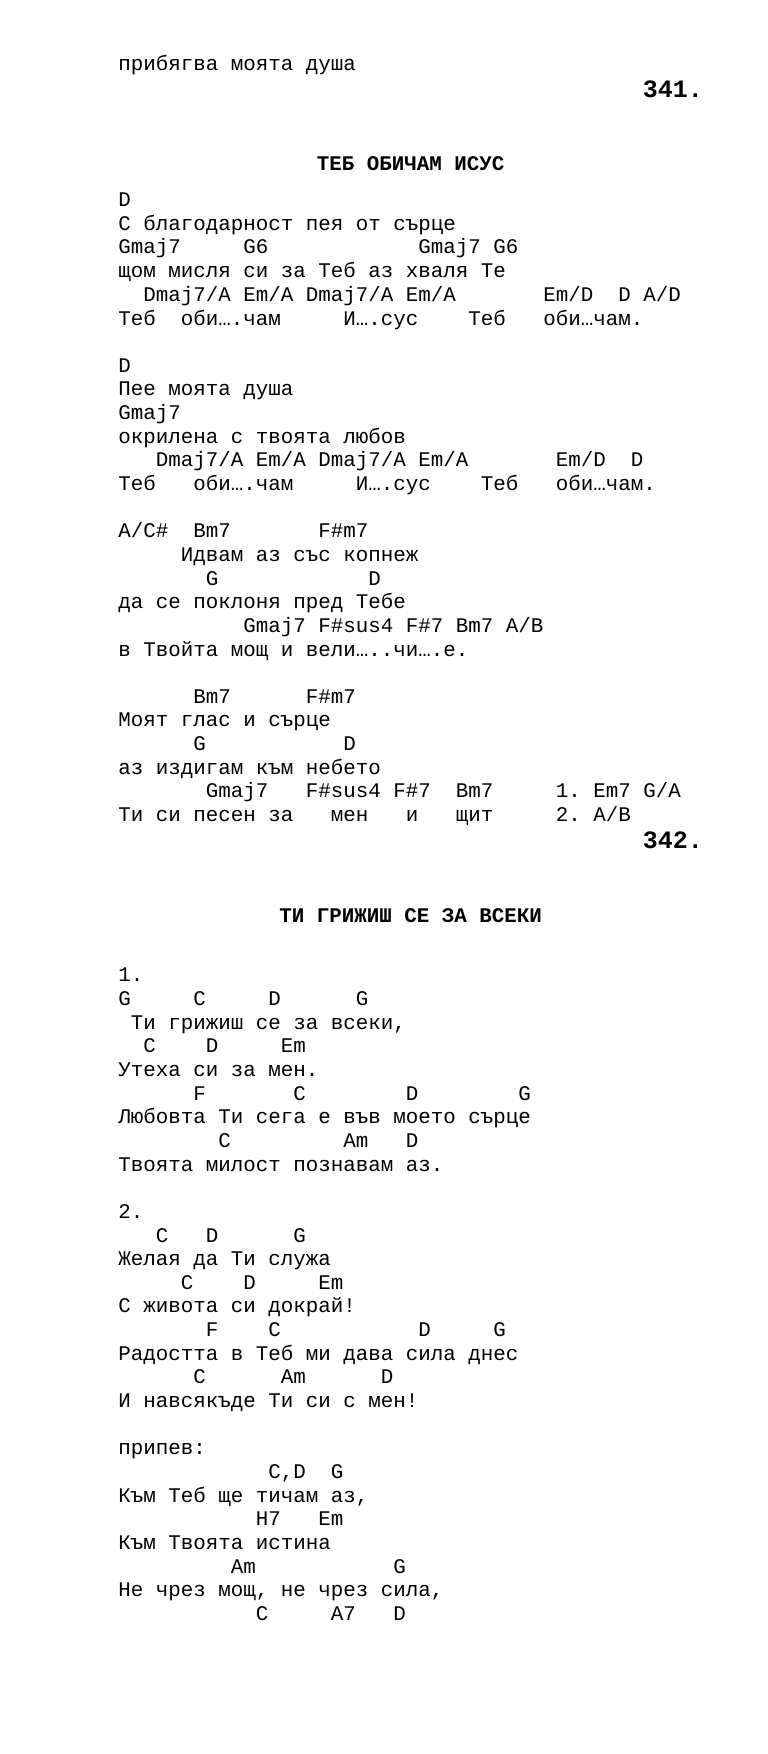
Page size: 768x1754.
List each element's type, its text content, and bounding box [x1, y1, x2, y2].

text Gmaj7 G6 Gmaj7 G6 [118, 237, 702, 260]
text C,D G [118, 1461, 702, 1485]
text Желая да Ти служа [118, 1248, 702, 1272]
text F C D G [118, 1319, 702, 1343]
text 2. [118, 1201, 702, 1224]
text в Твойта мощ и вели…..чи….е. [118, 638, 702, 662]
text G D [118, 733, 702, 757]
text Твоята милост познавам аз. [118, 1154, 702, 1177]
text Утеха си за мен. [118, 1059, 702, 1083]
text 1. [118, 964, 702, 988]
text Любовта Ти сега е във моето сърце [118, 1106, 702, 1130]
text Радостта в Теб ми дава сила днес [118, 1343, 702, 1366]
text F C D G [118, 1083, 702, 1106]
subtitle ТИ ГРИЖИШ СЕ ЗА ВСЕКИ [118, 905, 702, 928]
text C D G [118, 1224, 702, 1248]
text Dmaj7/A Em/A Dmaj7/A Em/A Em/D D [118, 449, 702, 473]
text Am G [118, 1556, 702, 1579]
text Идвам аз със копнеж [118, 544, 702, 568]
text G D [118, 568, 702, 591]
text D [118, 189, 702, 213]
text C Am D [118, 1366, 702, 1390]
text окрилена с твоята любов [118, 426, 702, 449]
text Gmaj7 F#sus4 F#7 Bm7 1. Em7 G/A [118, 780, 702, 804]
text Теб оби….чам И….сус Теб оби…чам. [118, 307, 702, 331]
text C D Em [118, 1272, 702, 1296]
text Gmaj7 F#sus4 F#7 Bm7 A/B [118, 615, 702, 638]
text H7 Em [118, 1508, 702, 1532]
text Dmaj7/A Em/A Dmaj7/A Em/A Em/D D A/D [118, 284, 702, 307]
text Bm7 F#m7 [118, 686, 702, 709]
text A/C# Bm7 F#m7 [118, 520, 702, 544]
text D [118, 355, 702, 378]
text Теб оби….чам И….сус Теб оби…чам. [118, 473, 702, 497]
text аз издигам към небето [118, 757, 702, 780]
text С живота си докрай! [118, 1296, 702, 1319]
text Ти грижиш се за всеки, [118, 1012, 702, 1035]
text Ти си песен за мен и щит 2. A/B [118, 804, 702, 828]
text С благодарност пея от сърце [118, 213, 702, 237]
text щом мисля си за Теб аз хваля Те [118, 260, 702, 284]
text Пее моята душа [118, 378, 702, 402]
subtitle ТЕБ ОБИЧАМ ИСУС [118, 153, 702, 177]
text Не чрез мощ, не чрез сила, [118, 1579, 702, 1603]
text C A7 D [118, 1603, 702, 1627]
text Към Теб ще тичам аз, [118, 1485, 702, 1508]
text G C D G [118, 988, 702, 1012]
text прибягва моята душа [118, 52, 702, 76]
text припев: [118, 1437, 702, 1461]
text Моят глас и сърце [118, 709, 702, 733]
text да се поклоня пред Тебе [118, 591, 702, 615]
text Gmaj7 [118, 402, 702, 426]
text C Am D [118, 1130, 702, 1154]
text Към Твоята истина [118, 1532, 702, 1556]
text C D Em [118, 1035, 702, 1059]
text И навсякъде Ти си с мен! [118, 1390, 702, 1414]
